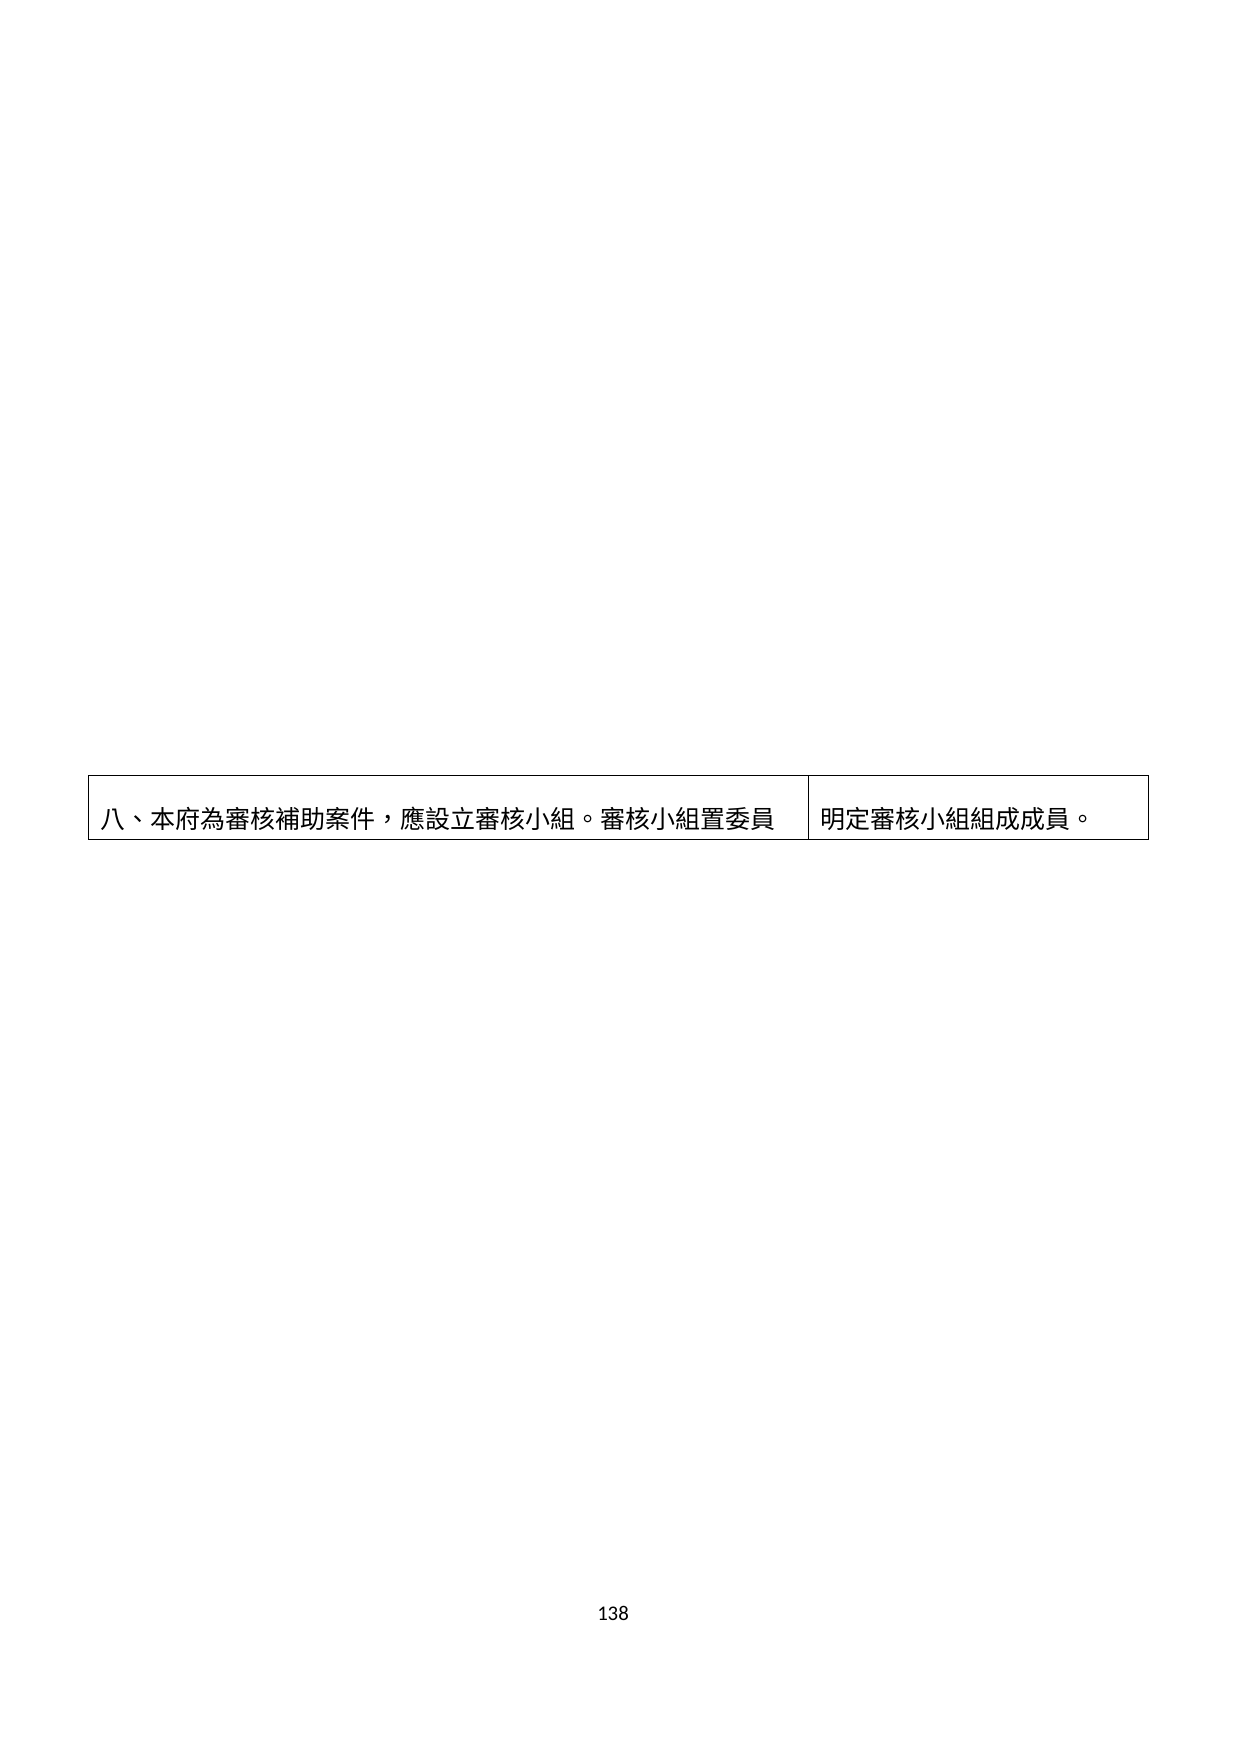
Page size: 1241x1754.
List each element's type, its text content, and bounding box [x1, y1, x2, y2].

table_cell 明定審核小組組成成員。 [809, 776, 1148, 838]
table_cell 八、本府為審核補助案件，應設立審核小組。審核小組置委員 [89, 776, 808, 838]
